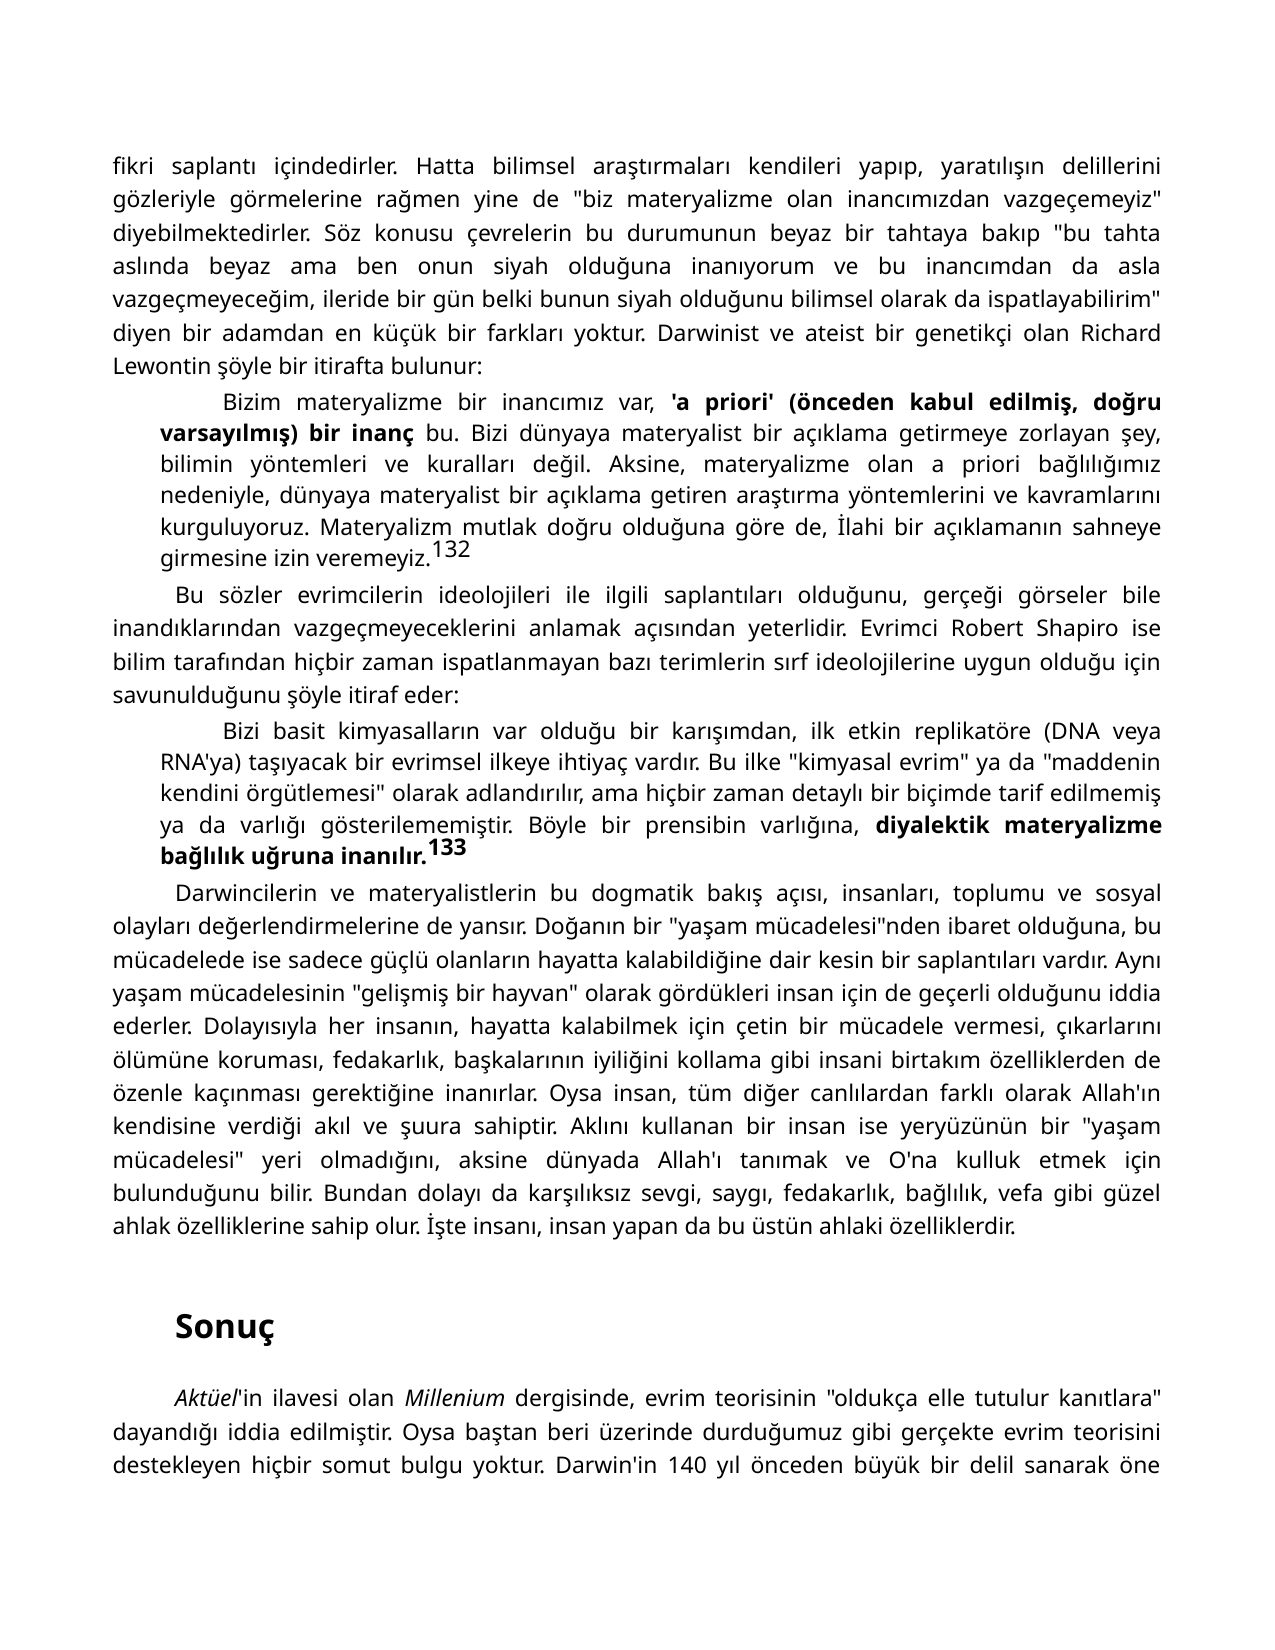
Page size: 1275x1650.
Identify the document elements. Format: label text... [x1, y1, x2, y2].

text Bu sözler evrimcilerin ideolojileri ile ilgili saplantıları olduğunu, gerçeği görseler bile inandıklarından vazgeçmeyeceklerini anlamak açısından yeterlidir. Evrimci Robert Shapiro ise bilim tarafından hiçbir zaman ispatlanmayan bazı terimlerin sırf ideolojilerine uygun olduğu için savunulduğunu şöyle itiraf eder: [112, 577, 1162, 710]
text Darwincilerin ve materyalistlerin bu dogmatik bakış açısı, insanları, toplumu ve sosyal olayları değerlendirmelerine de yansır. Doğanın bir "yaşam mücadelesi"nden ibaret olduğuna, bu mücadelede ise sadece güçlü olanların hayatta kalabildiğine dair kesin bir saplantıları vardır. Aynı yaşam mücadelesinin "gelişmiş bir hayvan" olarak gördükleri insan için de geçerli olduğunu iddia ederler. Dolayısıyla her insanın, hayatta kalabilmek için çetin bir mücadele vermesi, çıkarlarını ölümüne koruması, fedakarlık, başkalarının iyiliğini kollama gibi insani birtakım özelliklerden de özenle kaçınması gerektiğine inanırlar. Oysa insan, tüm diğer canlılardan farklı olarak Allah'ın kendisine verdiği akıl ve şuura sahiptir. Aklını kullanan bir insan ise yeryüzünün bir "yaşam mücadelesi" yeri olmadığını, aksine dünyada Allah'ı tanımak ve O'na kulluk etmek için bulunduğunu bilir. Bundan dolayı da karşılıksız sevgi, saygı, fedakarlık, bağlılık, vefa gibi güzel ahlak özelliklerine sahip olur. İşte insanı, insan yapan da bu üstün ahlaki özelliklerdir. [112, 875, 1162, 1241]
text fikri saplantı içindedirler. Hatta bilimsel araştırmaları kendileri yapıp, yaratılışın delillerini gözleriyle görmelerine rağmen yine de "biz materyalizme olan inancımızdan vazgeçemeyiz" diyebilmektedirler. Söz konusu çevrelerin bu durumunun beyaz bir tahtaya bakıp "bu tahta aslında beyaz ama ben onun siyah olduğuna inanıyorum ve bu inancımdan da asla vazgeçmeyeceğim, ileride bir gün belki bunun siyah olduğunu bilimsel olarak da ispatlayabilirim" diyen bir adamdan en küçük bir farkları yoktur. Darwinist ve ateist bir genetikçi olan Richard Lewontin şöyle bir itirafta bulunur: [112, 148, 1162, 381]
text Aktüel'in ilavesi olan Millenium dergisinde, evrim teorisinin "oldukça elle tutulur kanıtlara" dayandığı iddia edilmiştir. Oysa baştan beri üzerinde durduğumuz gibi gerçekte evrim teorisini destekleyen hiçbir somut bulgu yoktur. Darwin'in 140 yıl önceden büyük bir delil sanarak öne [112, 1380, 1162, 1480]
text Bizi basit kimyasalların var olduğu bir karışımdan, ilk etkin replikatöre (DNA veya RNA'ya) taşıyacak bir evrimsel ilkeye ihtiyaç vardır. Bu ilke "kimyasal evrim" ya da "maddenin kendini örgütlemesi" olarak adlandırılır, ama hiçbir zaman detaylı bir biçimde tarif edilmemiş ya da varlığı gösterilememiştir. Böyle bir prensibin varlığına, diyalektik materyalizme bağlılık uğruna inanılır.133 [160, 714, 1162, 871]
subtitle Sonuç [112, 1315, 1162, 1344]
text Bizim materyalizme bir inancımız var, 'a priori' (önceden kabul edilmiş, doğru varsayılmış) bir inanç bu. Bizi dünyaya materyalist bir açıklama getirmeye zorlayan şey, bilimin yöntemleri ve kuralları değil. Aksine, materyalizme olan a priori bağlılığımız nedeniyle, dünyaya materyalist bir açıklama getiren araştırma yöntemlerini ve kavramlarını kurguluyoruz. Materyalizm mutlak doğru olduğuna göre de, İlahi bir açıklamanın sahneye girmesine izin veremeyiz.132 [160, 385, 1162, 573]
